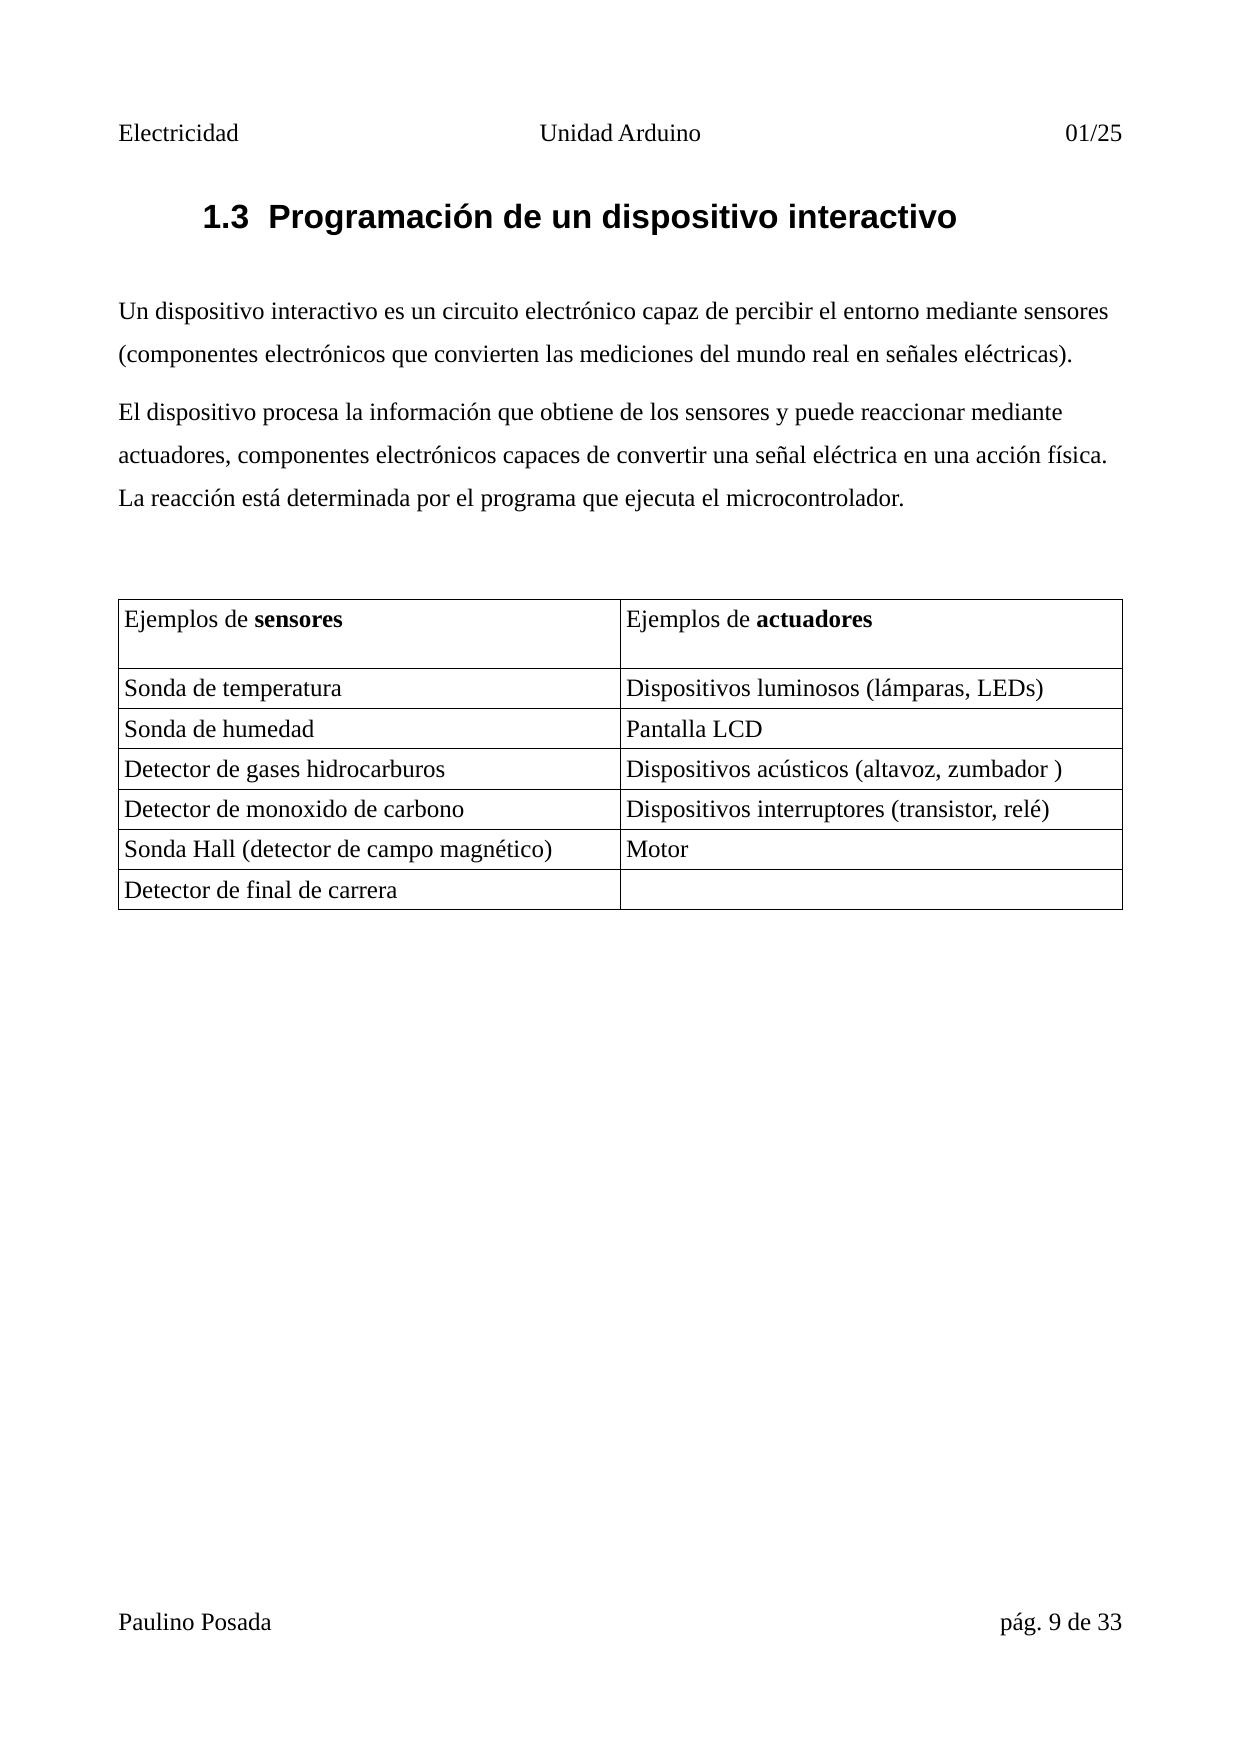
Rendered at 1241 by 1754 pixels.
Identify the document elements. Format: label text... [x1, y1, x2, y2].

table_cell Detector de monoxido de carbono [119, 790, 620, 829]
table_cell Dispositivos luminosos (lámparas, LEDs) [621, 669, 1122, 708]
table_cell Motor [621, 830, 1122, 869]
table_cell Sonda de temperatura [119, 669, 620, 708]
text Un dispositivo interactivo es un circuito electrónico capaz de percibir el entorno mediante sensores (componentes electrónicos que convierten las mediciones del mundo real en señales eléctricas). [118, 296, 1122, 368]
table_cell [621, 870, 1122, 909]
table_cell Sonda Hall (detector de campo magnético) [119, 830, 620, 869]
table_header Ejemplos de sensores [119, 600, 620, 667]
table_cell Pantalla LCD [621, 709, 1122, 748]
table_cell Detector de gases hidrocarburos [119, 749, 620, 788]
text El dispositivo procesa la información que obtiene de los sensores y puede reaccionar mediante actuadores, componentes electrónicos capaces de convertir una señal eléctrica en una acción física. La reacción está determinada por el programa que ejecuta el microcontrolador. [118, 397, 1122, 512]
table_cell Detector de final de carrera [119, 870, 620, 909]
table_cell Dispositivos interruptores (transistor, relé) [621, 790, 1122, 829]
table_cell Sonda de humedad [119, 709, 620, 748]
table_cell Dispositivos acústicos (altavoz, zumbador ) [621, 749, 1122, 788]
table_header Ejemplos de actuadores [621, 600, 1122, 667]
subtitle Programación de un dispositivo interactivo [193, 197, 1122, 236]
